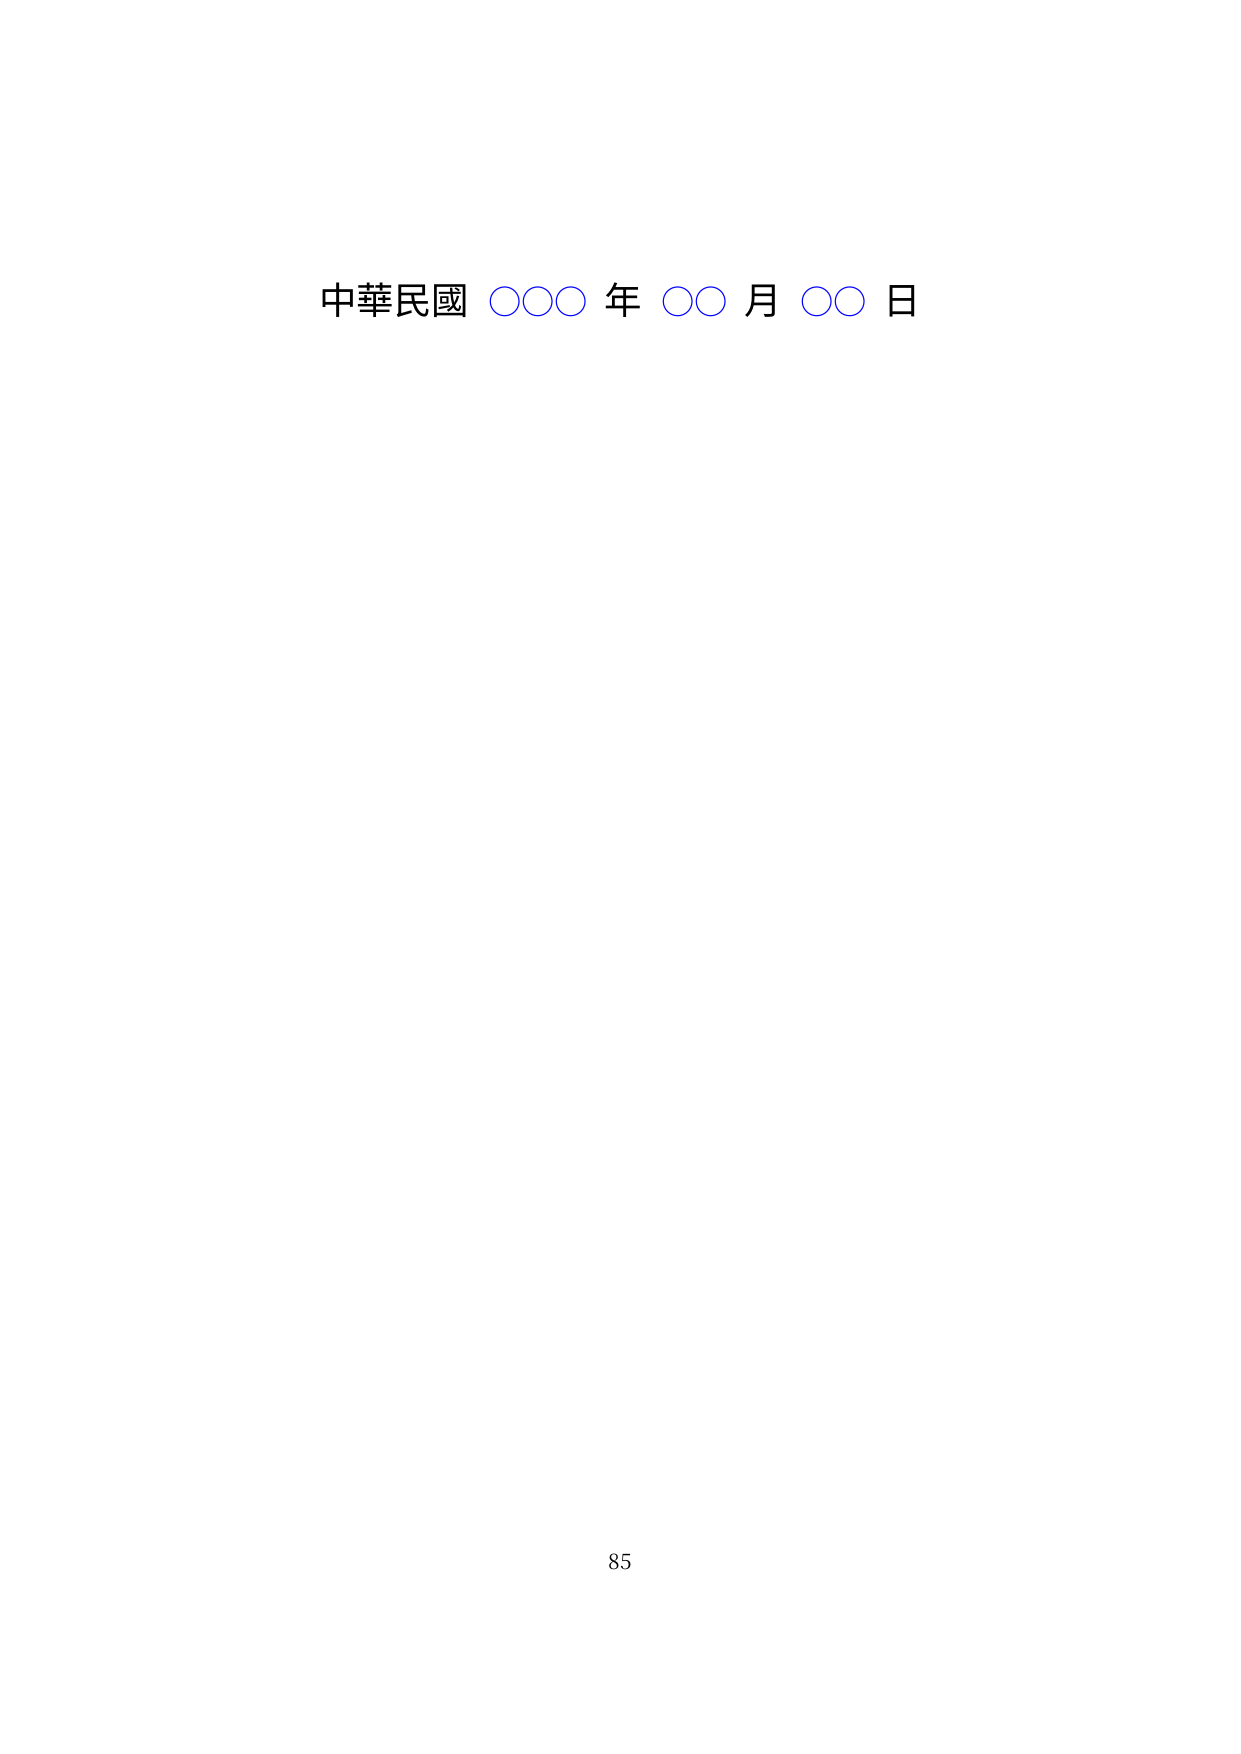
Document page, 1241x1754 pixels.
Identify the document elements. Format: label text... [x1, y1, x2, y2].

text 中華民國 ○○○ 年 ○○ 月 ○○ 日 [171, 271, 1069, 325]
